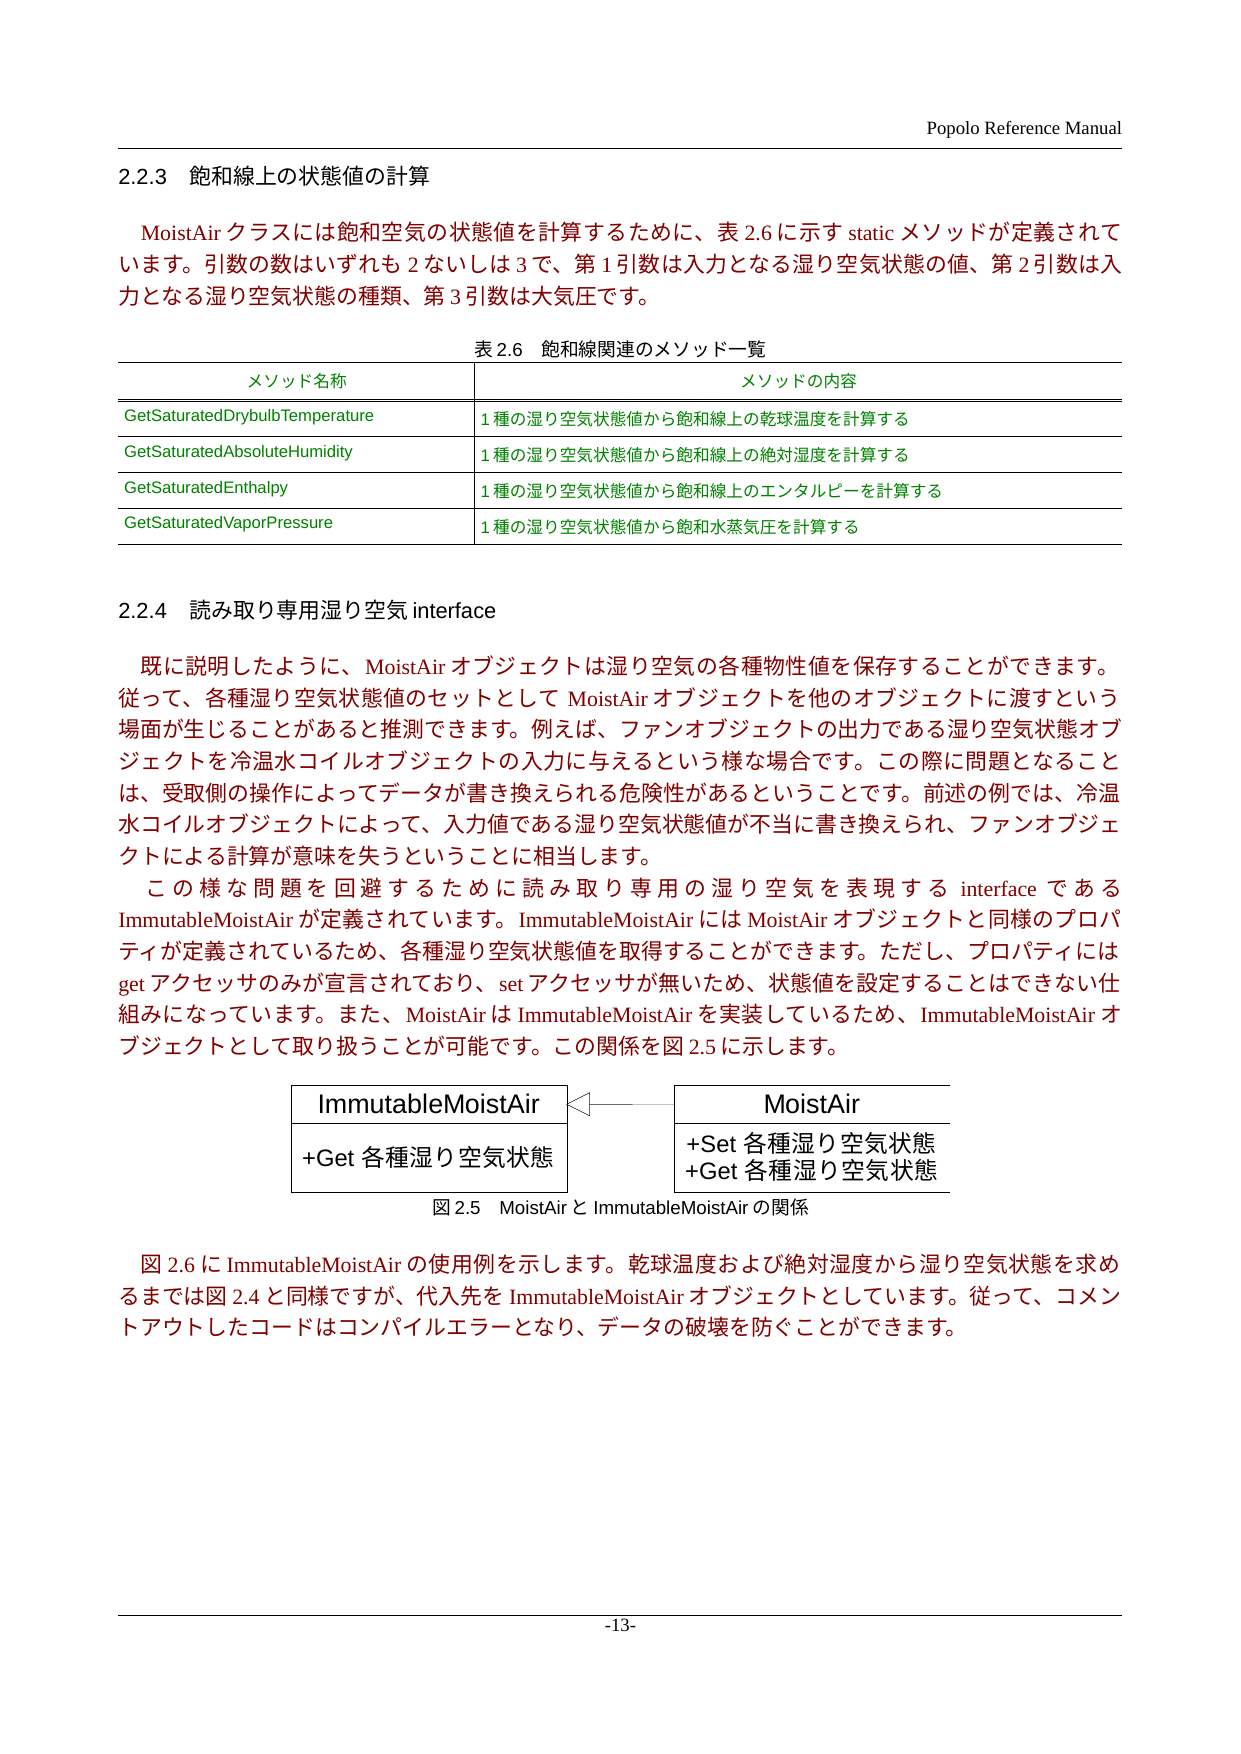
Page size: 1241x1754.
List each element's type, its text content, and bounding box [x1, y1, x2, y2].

table_cell GetSaturatedEnthalpy [118, 473, 474, 508]
text [568, 1085, 673, 1104]
text この様な問題を回避するために読み取り専用の湿り空気を表現するinterfaceであるImmutableMoistAirが定義されています。ImmutableMoistAirにはMoistAirオブジェクトと同様のプロパティが定義されているため、各種湿り空気状態値を取得することができます。ただし、プロパティにはgetアクセッサのみが宣言されており、setアクセッサが無いため、状態値を設定することはできない仕組みになっています。また、MoistAirはImmutableMoistAirを実装しているため、ImmutableMoistAirオブジェクトとして取り扱うことが可能です。この関係を図2.5に示します。 [118, 871, 1122, 1061]
subtitle 読み取り専用湿り空気interface [118, 593, 1122, 625]
table_cell GetSaturatedAbsoluteHumidity [118, 437, 474, 472]
text 表2.6 飽和線関連のメソッド一覧 [118, 334, 1122, 362]
subtitle 飽和線上の状態値の計算 [118, 159, 1122, 191]
table_cell 1種の湿り空気状態値から飽和線上のエンタルピーを計算する [475, 473, 1122, 508]
text 図2.6にImmutableMoistAirの使用例を示します。乾球温度および絶対湿度から湿り空気状態を求めるまでは図2.4と同様ですが、代入先をImmutableMoistAirオブジェクトとしています。従って、コメントアウトしたコードはコンパイルエラーとなり、データの破壊を防ぐことができます。 [118, 1247, 1122, 1342]
table_header メソッドの内容 [475, 363, 1122, 398]
table_cell 1種の湿り空気状態値から飽和線上の絶対湿度を計算する [475, 437, 1122, 472]
table_cell 1種の湿り空気状態値から飽和線上の乾球温度を計算する [475, 402, 1122, 436]
table_cell GetSaturatedDrybulbTemperature [118, 402, 474, 436]
text 既に説明したように、MoistAirオブジェクトは湿り空気の各種物性値を保存することができます。従って、各種湿り空気状態値のセットとしてMoistAirオブジェクトを他のオブジェクトに渡すという場面が生じることがあると推測できます。例えば、ファンオブジェクトの出力である湿り空気状態オブジェクトを冷温水コイルオブジェクトの入力に与えるという様な場合です。この際に問題となることは、受取側の操作によってデータが書き換えられる危険性があるということです。前述の例では、冷温水コイルオブジェクトによって、入力値である湿り空気状態値が不当に書き換えられ、ファンオブジェクトによる計算が意味を失うということに相当します。 [118, 649, 1122, 871]
table_cell GetSaturatedVaporPressure [118, 509, 474, 543]
text 図2.5 MoistAirとImmutableMoistAirの関係 [291, 1105, 950, 1220]
table_header メソッド名称 [118, 363, 474, 398]
table_cell 1種の湿り空気状態値から飽和水蒸気圧を計算する [475, 509, 1122, 543]
text MoistAirクラスには飽和空気の状態値を計算するために、表2.6に示すstaticメソッドが定義されています。引数の数はいずれも2ないしは3で、第1引数は入力となる湿り空気状態の値、第2引数は入力となる湿り空気状態の種類、第3引数は大気圧です。 [118, 215, 1122, 310]
